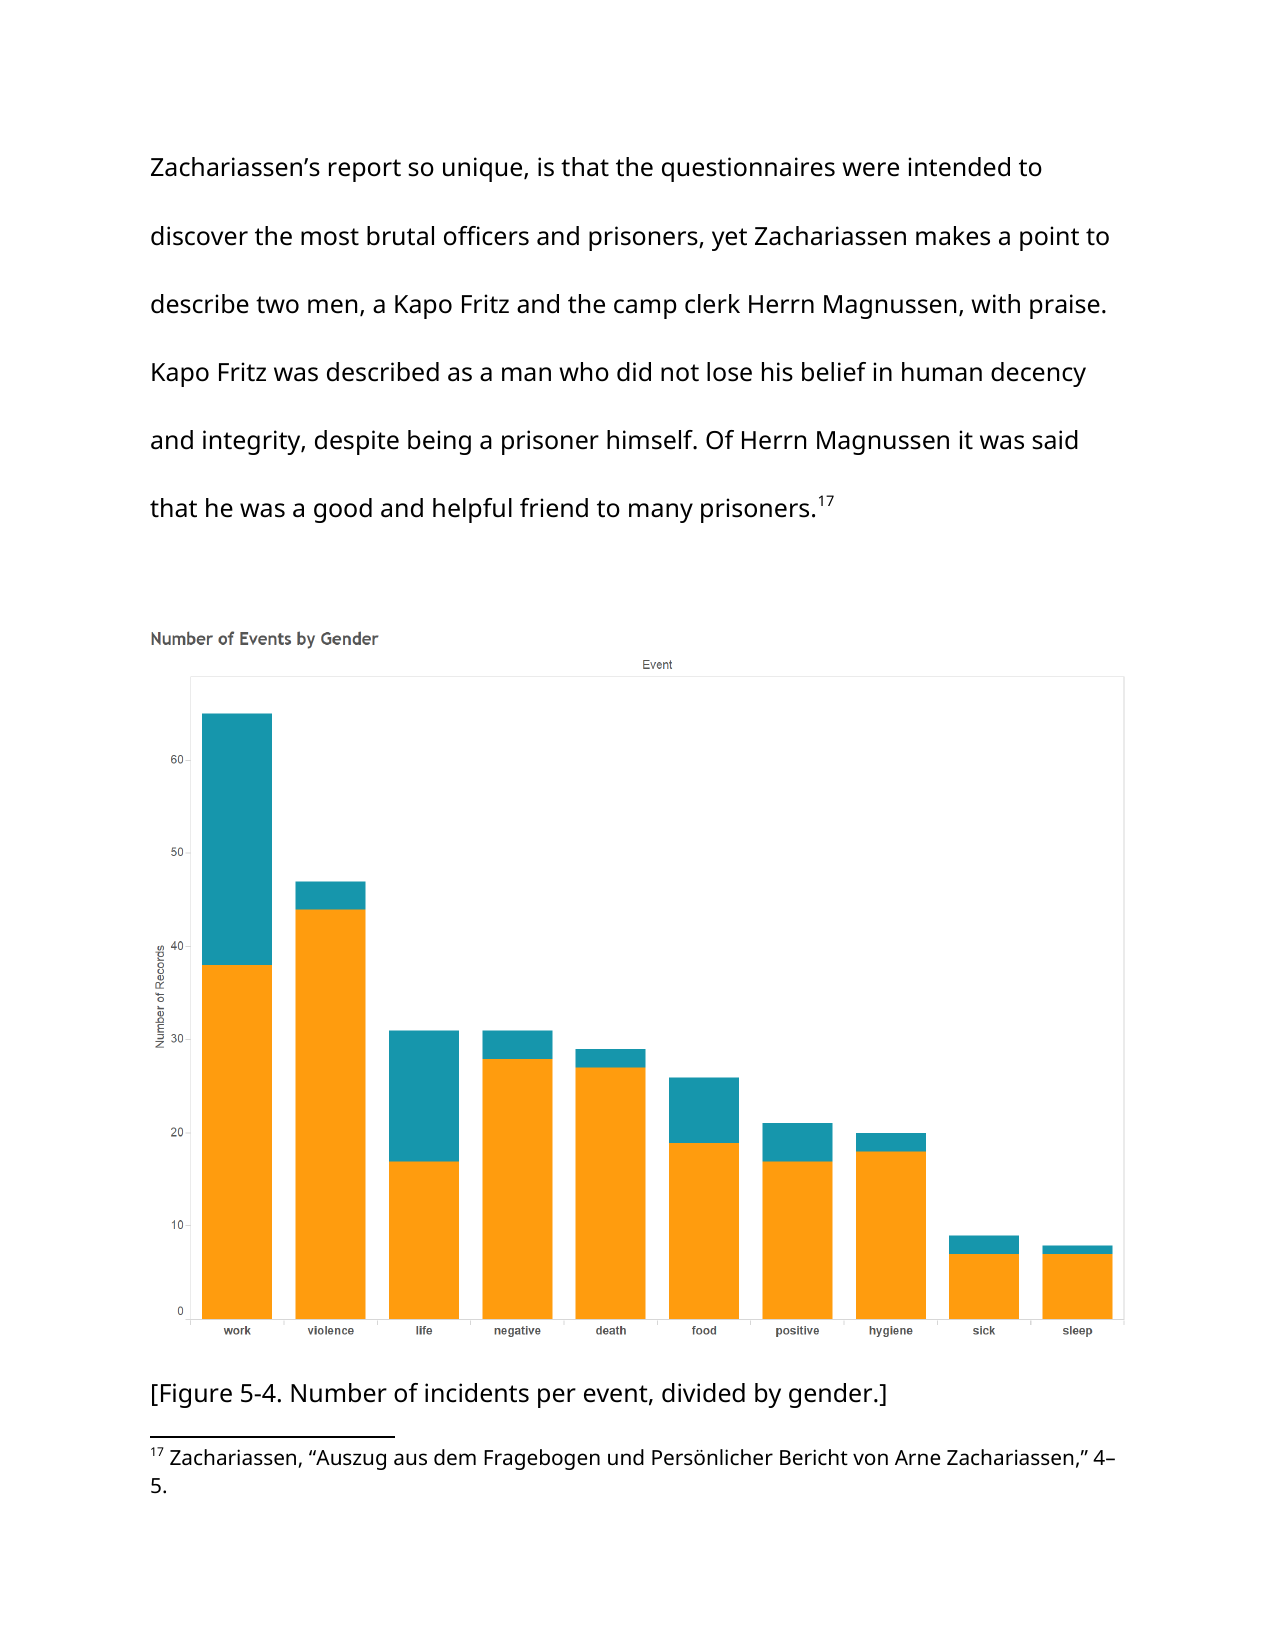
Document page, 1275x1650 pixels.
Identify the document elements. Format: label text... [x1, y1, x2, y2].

picture [150, 626, 1125, 1342]
text Zachariassen, “Auszug aus dem Fragebogen und Persönlicher Bericht von Arne Zachariassen,” 4–5. [150, 1443, 1125, 1500]
text [Figure 5-4. Number of incidents per event, divided by gender.] [150, 1376, 1125, 1410]
text Zachariassen’s report so unique, is that the questionnaires were intended to discover the most brutal officers and prisoners, yet Zachariassen makes a point to describe two men, a Kapo Fritz and the camp clerk Herrn Magnussen, with praise. Kapo Fritz was described as a man who did not lose his belief in human decency and integrity, despite being a prisoner himself. Of Herrn Magnussen it was said that he was a good and helpful friend to many prisoners. [150, 150, 1125, 525]
